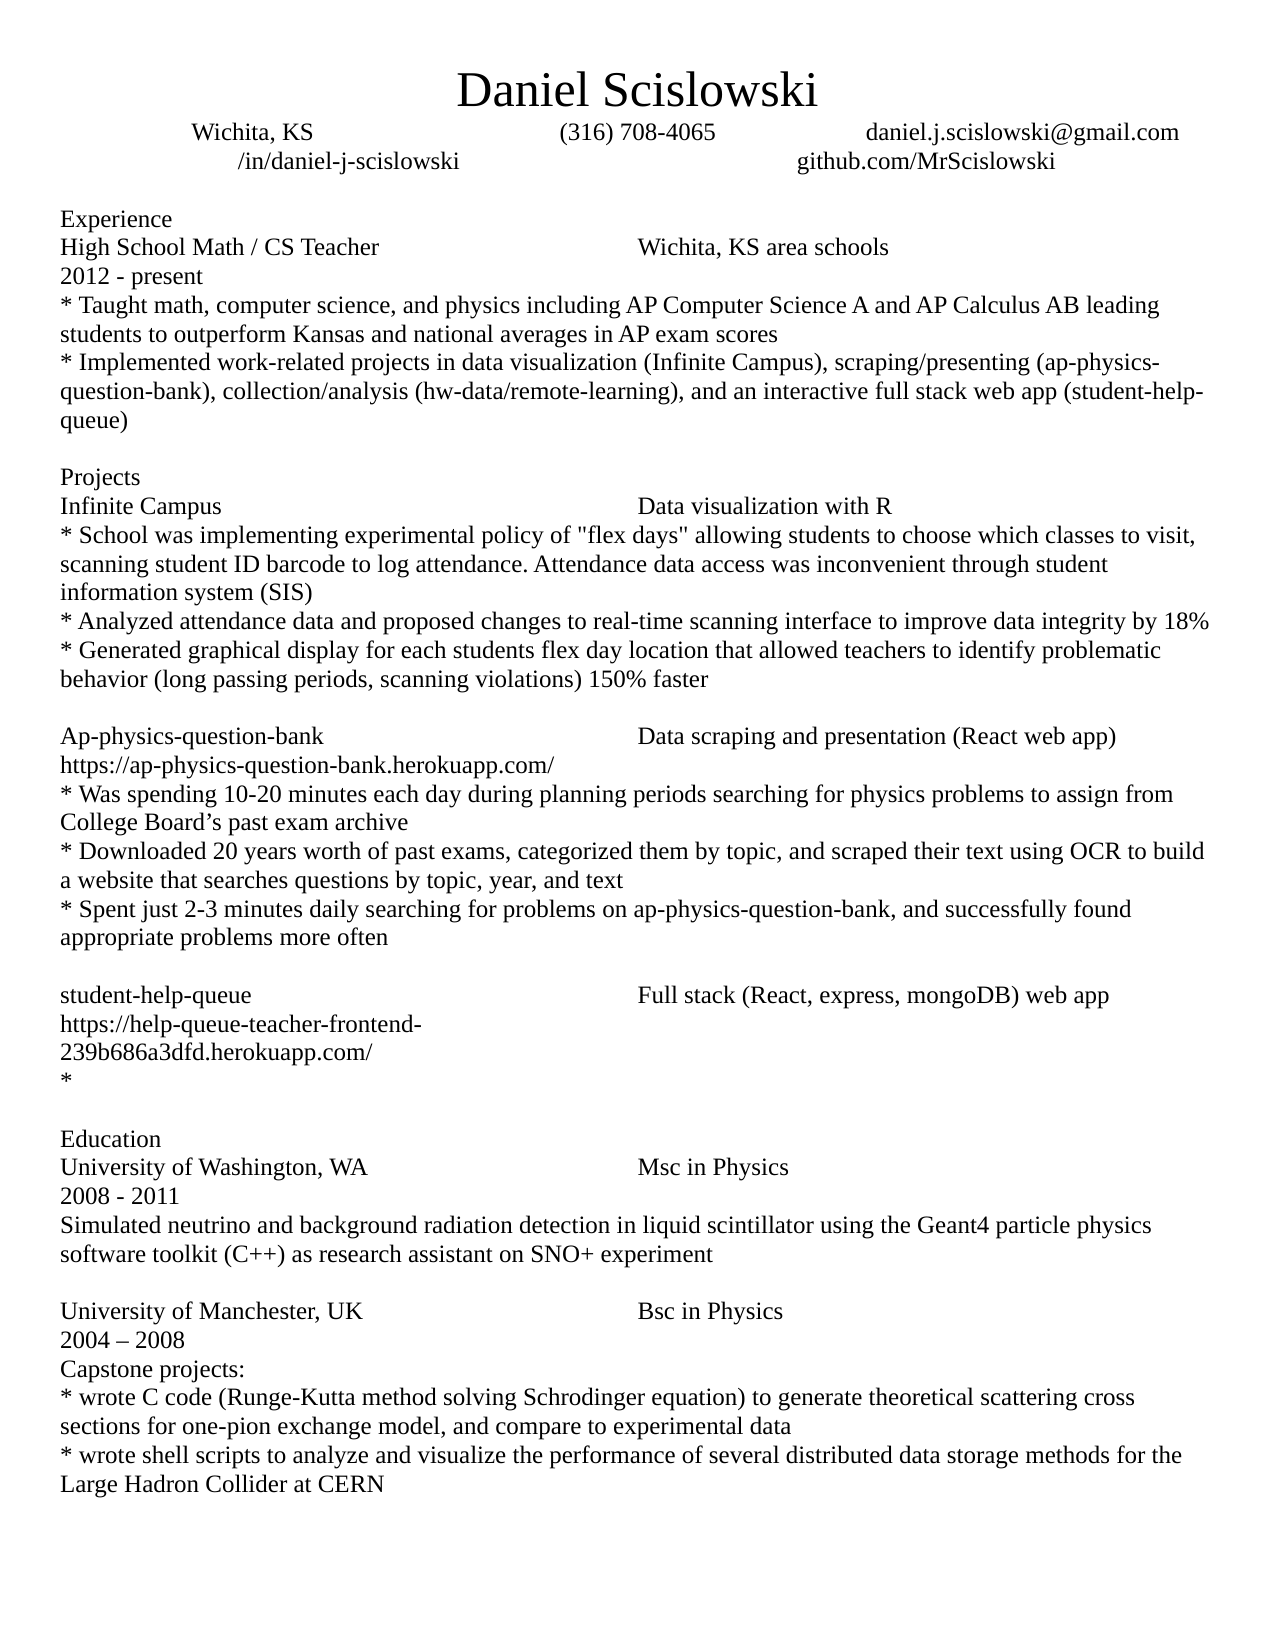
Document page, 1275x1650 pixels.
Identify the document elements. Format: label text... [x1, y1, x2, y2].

table_cell (316) 708-4065 [445, 118, 830, 146]
table_cell High School Math / CS Teacher [60, 233, 637, 261]
table_cell * Taught math, computer science, and physics including AP Computer Science A and AP Calculus AB leading students to outperform Kansas and national averages in AP exam scores * Implemented work-related projects in data visualization (Infinite Campus), scraping/presenting (ap-physics-question-bank), collection/analysis (hw-data/remote-learning), and an interactive full stack web app (student-help-queue) [60, 290, 1215, 434]
table_cell 2004 – 2008 [60, 1325, 1215, 1354]
table_cell /in/daniel-j-scislowski [60, 146, 637, 175]
table_header Full stack (React, express, mongoDB) web app [638, 980, 1215, 1066]
table_header Bsc in Physics [638, 1296, 1215, 1325]
table_cell University of Washington, WA [60, 1153, 637, 1181]
table_cell Msc in Physics [638, 1153, 1215, 1181]
table_header Ap-physics-question-bank https://ap-physics-question-bank.herokuapp.com/ [60, 721, 637, 779]
table_header Projects [60, 463, 1215, 491]
table_cell 2008 - 2011 [60, 1181, 1215, 1210]
table_cell github.com/MrScislowski [638, 146, 1215, 175]
table_cell Simulated neutrino and background radiation detection in liquid scintillator using the Geant4 particle physics software toolkit (C++) as research assistant on SNO+ experiment [60, 1210, 1215, 1267]
table_cell * Was spending 10-20 minutes each day during planning periods searching for physics problems to assign from College Board’s past exam archive * Downloaded 20 years worth of past exams, categorized them by topic, and scraped their text using OCR to build a website that searches questions by topic, year, and text * Spent just 2-3 minutes daily searching for problems on ap-physics-question-bank, and successfully found appropriate problems more often [60, 779, 1215, 951]
table_cell daniel.j.scislowski@gmail.com [830, 118, 1215, 146]
table_cell Data visualization with R [638, 491, 1215, 520]
table_header Experience [60, 204, 1215, 232]
table_cell Infinite Campus [60, 491, 637, 520]
table_cell * [60, 1066, 1215, 1095]
table_header University of Manchester, UK [60, 1296, 637, 1325]
table_cell * School was implementing experimental policy of "flex days" allowing students to choose which classes to visit, scanning student ID barcode to log attendance. Attendance data access was inconvenient through student information system (SIS) * Analyzed attendance data and proposed changes to real-time scanning interface to improve data integrity by 18% * Generated graphical display for each students flex day location that allowed teachers to identify problematic behavior (long passing periods, scanning violations) 150% faster [60, 520, 1215, 692]
table_header student-help-queue https://help-queue-teacher-frontend-239b686a3dfd.herokuapp.com/ [60, 980, 637, 1066]
table_header Data scraping and presentation (React web app) [638, 721, 1215, 779]
table_cell Wichita, KS area schools [638, 233, 1215, 261]
table_header Daniel Scislowski [60, 60, 1215, 117]
table_cell 2012 - present [60, 261, 1215, 290]
table_cell Capstone projects: * wrote C code (Runge-Kutta method solving Schrodinger equation) to generate theoretical scattering cross sections for one-pion exchange model, and compare to experimental data * wrote shell scripts to analyze and visualize the performance of several distributed data storage methods for the Large Hadron Collider at CERN [60, 1354, 1215, 1497]
table_header Education [60, 1124, 1215, 1152]
table_cell Wichita, KS [60, 118, 445, 146]
